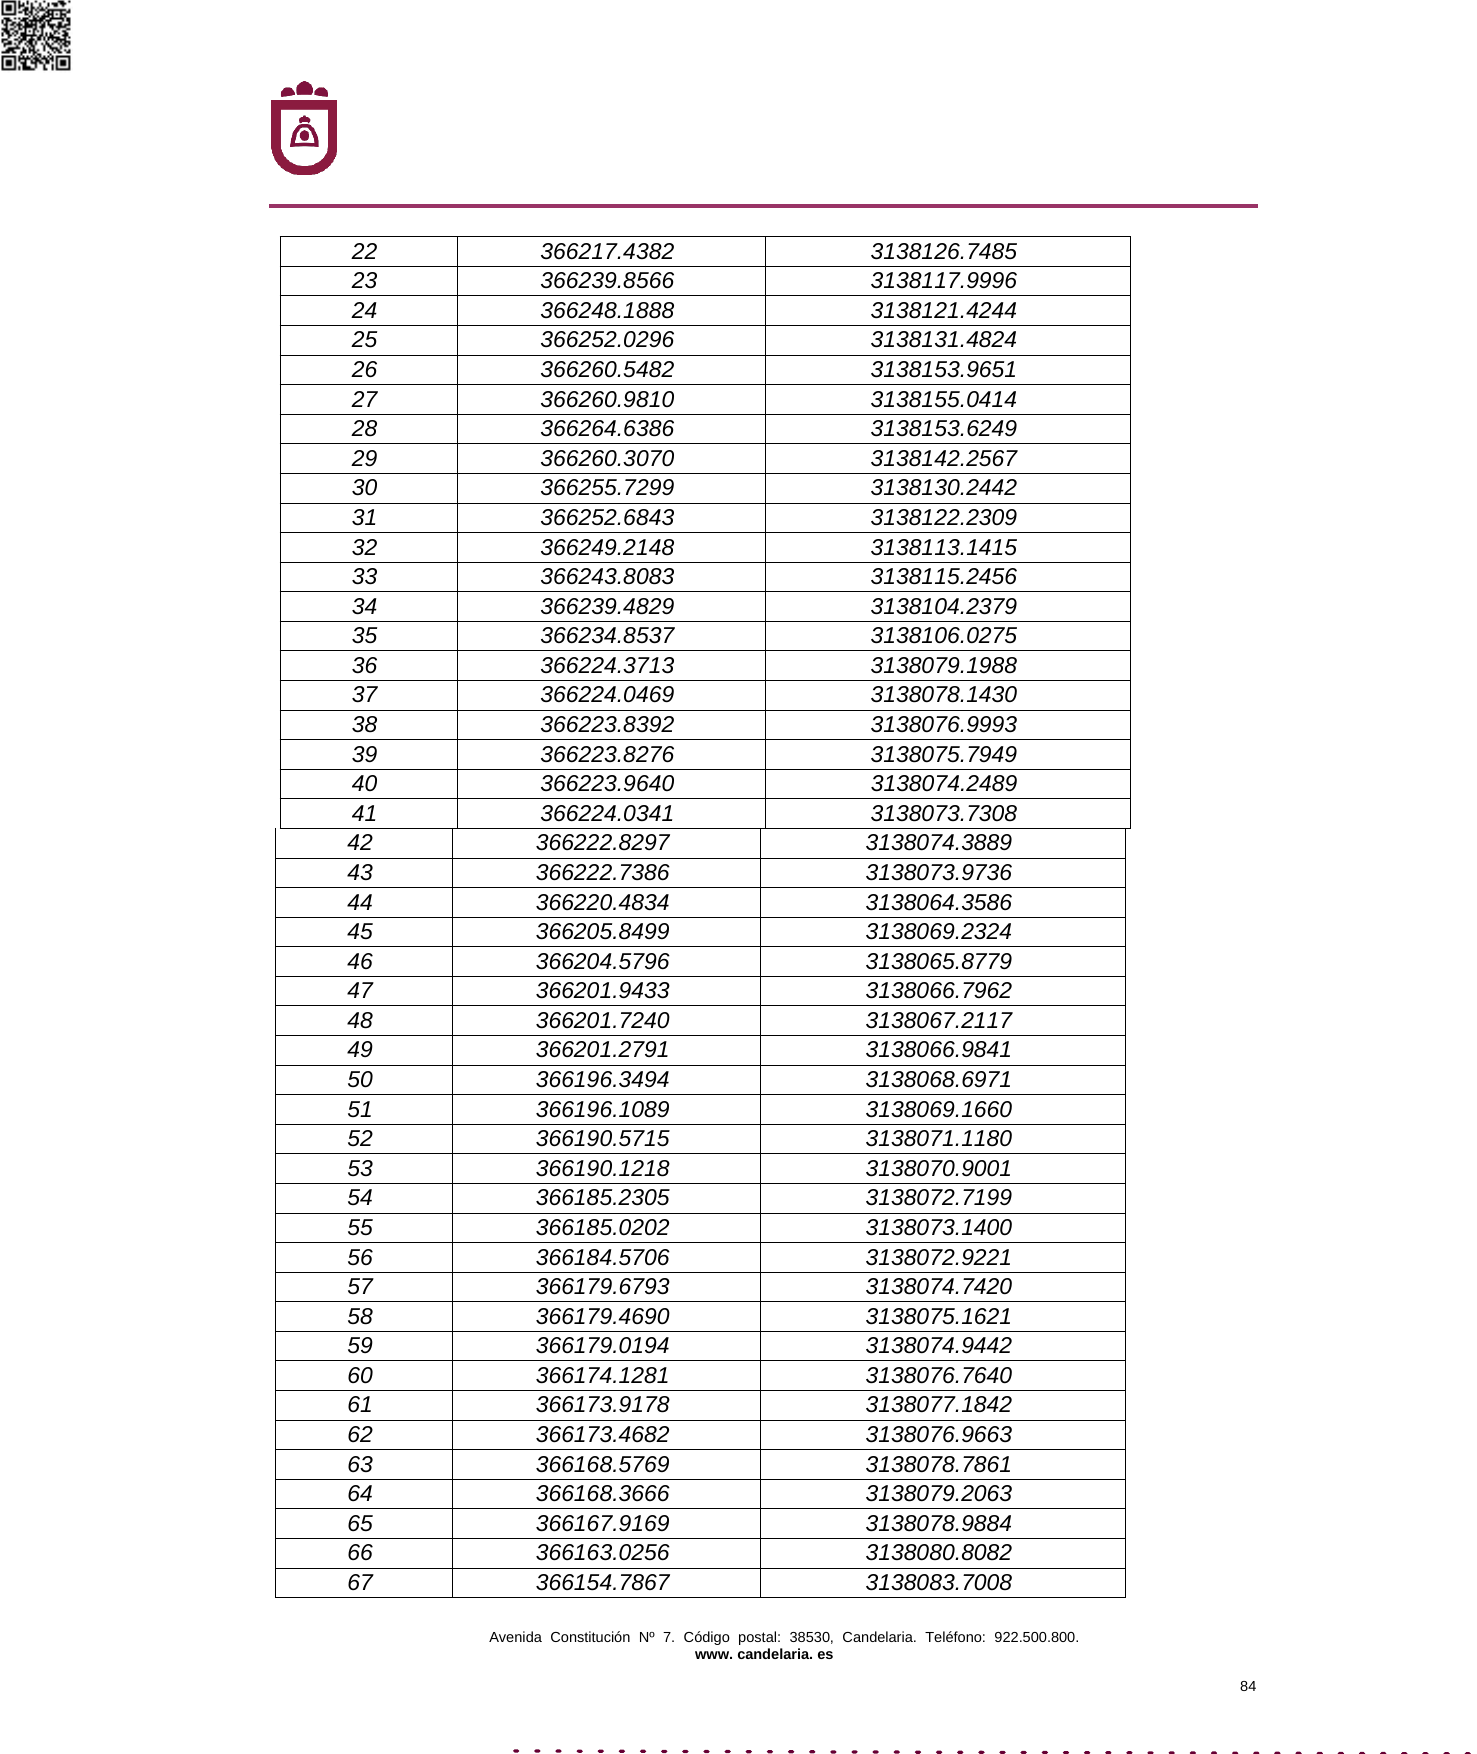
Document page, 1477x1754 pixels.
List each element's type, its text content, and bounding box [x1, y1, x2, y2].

table_cell [1126, 1301, 1131, 1331]
table_cell 366174.1281 [453, 1361, 760, 1390]
table_cell 40 [281, 770, 457, 798]
table_cell 30 [281, 474, 457, 502]
table_cell 22 [281, 237, 457, 266]
table_cell 3138076.7640 [761, 1361, 1125, 1390]
table_cell 27 [281, 385, 457, 414]
table_cell [276, 562, 280, 591]
table_cell 60 [276, 1361, 452, 1390]
table_cell 50 [276, 1066, 452, 1094]
table_cell 29 [281, 444, 457, 473]
table_cell 366264.6386 [458, 415, 765, 443]
table_cell 366190.1218 [453, 1154, 760, 1183]
table_cell 366185.2305 [453, 1184, 760, 1212]
table_cell 52 [276, 1125, 452, 1153]
table_cell [276, 414, 280, 443]
table_cell 366163.0256 [453, 1539, 760, 1567]
table_cell 366201.2791 [453, 1036, 760, 1064]
table_cell 3138074.9442 [761, 1332, 1125, 1360]
table_cell 366249.2148 [458, 533, 765, 562]
table_cell 366252.6843 [458, 504, 765, 532]
table_cell 366248.1888 [458, 296, 765, 325]
table_cell [276, 384, 280, 414]
table_cell [1126, 1153, 1131, 1183]
table_cell 366217.4382 [458, 237, 765, 266]
table_cell 3138078.1430 [766, 681, 1130, 709]
table_cell 33 [281, 563, 457, 591]
table_cell 366168.5769 [453, 1450, 760, 1479]
table_cell 3138117.9996 [766, 267, 1130, 295]
table_cell [1126, 1479, 1131, 1508]
table_cell 3138106.0275 [766, 622, 1130, 650]
table_cell 366196.1089 [453, 1095, 760, 1124]
table_cell [1126, 1508, 1131, 1538]
table_cell 366167.9169 [453, 1509, 760, 1538]
table_cell 62 [276, 1421, 452, 1449]
table_cell 36 [281, 651, 457, 680]
table_cell 3138075.1621 [761, 1302, 1125, 1331]
table_cell 3138072.9221 [761, 1243, 1125, 1272]
table_cell 366222.7386 [453, 859, 760, 887]
table_cell [1126, 887, 1131, 917]
table_cell 3138153.6249 [766, 415, 1130, 443]
table_cell [276, 710, 280, 739]
table_cell 3138153.9651 [766, 356, 1130, 384]
table_cell 3138064.3586 [761, 888, 1125, 917]
table_cell 66 [276, 1539, 452, 1567]
table_cell 366223.8276 [458, 740, 765, 769]
table_cell 3138079.2063 [761, 1480, 1125, 1508]
table_cell 366190.5715 [453, 1125, 760, 1153]
table_cell 366252.0296 [458, 326, 765, 354]
table_cell 366184.5706 [453, 1243, 760, 1272]
table_cell 366222.8297 [453, 829, 760, 857]
table_cell 3138080.8082 [761, 1539, 1125, 1567]
table_cell 3138076.9993 [766, 711, 1130, 739]
table_cell 3138131.4824 [766, 326, 1130, 354]
table_cell [1126, 1331, 1131, 1360]
table_cell [1126, 1449, 1131, 1479]
table_cell 366223.9640 [458, 770, 765, 798]
table_cell 42 [276, 828, 452, 857]
table_cell [1126, 976, 1131, 1005]
table_cell [1126, 858, 1131, 887]
table_cell [1126, 1390, 1131, 1419]
table_cell 3138073.7308 [766, 799, 1130, 828]
table_cell 23 [281, 267, 457, 295]
table_cell [1126, 1568, 1131, 1597]
table_cell 366204.5796 [453, 947, 760, 976]
table_cell 3138077.1842 [761, 1391, 1125, 1419]
table_cell [276, 473, 280, 502]
table_cell 366260.9810 [458, 385, 765, 414]
table_cell [276, 650, 280, 680]
table_cell 366220.4834 [453, 888, 760, 917]
table_cell 366239.8566 [458, 267, 765, 295]
table_cell 3138078.9884 [761, 1509, 1125, 1538]
table_cell 51 [276, 1095, 452, 1124]
table_cell 366260.5482 [458, 356, 765, 384]
table_cell [1126, 1538, 1131, 1567]
table_cell 3138142.2567 [766, 444, 1130, 473]
table_cell [1126, 1420, 1131, 1449]
table_cell 366173.9178 [453, 1391, 760, 1419]
table_cell [276, 769, 280, 798]
table_cell [276, 680, 280, 709]
table_cell 366224.0341 [458, 799, 765, 828]
table_cell 3138155.0414 [766, 385, 1130, 414]
table_cell 366168.3666 [453, 1480, 760, 1508]
table_cell 28 [281, 415, 457, 443]
table_cell [276, 798, 280, 828]
table_cell 366239.4829 [458, 592, 765, 621]
table_cell 37 [281, 681, 457, 709]
table_cell 3138070.9001 [761, 1154, 1125, 1183]
table_cell 366179.6793 [453, 1273, 760, 1301]
table_cell 366205.8499 [453, 918, 760, 946]
table_cell 366224.0469 [458, 681, 765, 709]
table_cell [1126, 946, 1131, 976]
table_cell 3138113.1415 [766, 533, 1130, 562]
table_cell [1126, 1272, 1131, 1301]
table_cell 366243.8083 [458, 563, 765, 591]
table_cell 55 [276, 1214, 452, 1242]
table_cell 366201.7240 [453, 1006, 760, 1035]
table_cell 34 [281, 592, 457, 621]
table_cell 3138121.4244 [766, 296, 1130, 325]
table_cell 53 [276, 1154, 452, 1183]
table_cell 59 [276, 1332, 452, 1360]
table_cell 3138067.2117 [761, 1006, 1125, 1035]
table_cell 46 [276, 947, 452, 976]
table_cell 65 [276, 1509, 452, 1538]
table_cell 3138076.9663 [761, 1421, 1125, 1449]
table_cell 3138078.7861 [761, 1450, 1125, 1479]
table_cell 3138066.9841 [761, 1036, 1125, 1064]
table_cell [1126, 1005, 1131, 1035]
table_cell 35 [281, 622, 457, 650]
table_cell 366234.8537 [458, 622, 765, 650]
table_cell 49 [276, 1036, 452, 1064]
table_cell 366173.4682 [453, 1421, 760, 1449]
table_cell 366260.3070 [458, 444, 765, 473]
table_cell 3138071.1180 [761, 1125, 1125, 1153]
table_cell 366185.0202 [453, 1214, 760, 1242]
table_cell [1126, 1360, 1131, 1390]
table_cell [276, 739, 280, 769]
table_cell [276, 236, 280, 266]
table_cell 3138069.2324 [761, 918, 1125, 946]
table_cell 3138074.3889 [761, 829, 1125, 857]
table_cell 44 [276, 888, 452, 917]
table_cell [1126, 1124, 1131, 1153]
table_cell 45 [276, 918, 452, 946]
table_cell 54 [276, 1184, 452, 1212]
table_cell 32 [281, 533, 457, 562]
table_cell 26 [281, 356, 457, 384]
table_cell 39 [281, 740, 457, 769]
table_cell 3138130.2442 [766, 474, 1130, 502]
table_cell [276, 621, 280, 650]
table_cell [1126, 1213, 1131, 1242]
table_cell 38 [281, 711, 457, 739]
table_cell 3138074.2489 [766, 770, 1130, 798]
table_cell [1126, 1094, 1131, 1124]
table_cell 366179.4690 [453, 1302, 760, 1331]
table_cell 57 [276, 1273, 452, 1301]
table_cell 366154.7867 [453, 1569, 760, 1597]
table_cell 3138079.1988 [766, 651, 1130, 680]
table_cell 43 [276, 859, 452, 887]
table_cell [276, 266, 280, 295]
table_cell 67 [276, 1569, 452, 1597]
table_cell 3138073.1400 [761, 1214, 1125, 1242]
table_cell 3138066.7962 [761, 977, 1125, 1005]
table_cell [1126, 1183, 1131, 1212]
table_cell 366201.9433 [453, 977, 760, 1005]
table_cell 58 [276, 1302, 452, 1331]
table_cell [276, 325, 280, 354]
table_cell 3138115.2456 [766, 563, 1130, 591]
table_cell 63 [276, 1450, 452, 1479]
table_cell [1126, 829, 1131, 857]
table_cell [276, 503, 280, 532]
table_cell 41 [281, 799, 457, 828]
table_cell 3138068.6971 [761, 1066, 1125, 1094]
table_cell 61 [276, 1391, 452, 1419]
table_cell 3138126.7485 [766, 237, 1130, 266]
table_cell [1126, 1065, 1131, 1094]
table_cell 47 [276, 977, 452, 1005]
table_cell [1126, 1035, 1131, 1064]
table_cell 3138083.7008 [761, 1569, 1125, 1597]
table_cell 3138065.8779 [761, 947, 1125, 976]
table_cell 48 [276, 1006, 452, 1035]
table_cell 56 [276, 1243, 452, 1272]
table_cell [1126, 1242, 1131, 1272]
table_cell 366196.3494 [453, 1066, 760, 1094]
table_cell [276, 355, 280, 384]
table_cell [276, 532, 280, 562]
table_cell 31 [281, 504, 457, 532]
table_cell 64 [276, 1480, 452, 1508]
table_cell 3138122.2309 [766, 504, 1130, 532]
table_cell 3138075.7949 [766, 740, 1130, 769]
table_cell 3138073.9736 [761, 859, 1125, 887]
table_cell 3138069.1660 [761, 1095, 1125, 1124]
table_cell 24 [281, 296, 457, 325]
table_cell [276, 443, 280, 473]
table_cell 3138072.7199 [761, 1184, 1125, 1212]
table_cell 3138074.7420 [761, 1273, 1125, 1301]
table_cell [1126, 917, 1131, 946]
table_cell 366255.7299 [458, 474, 765, 502]
table_cell 25 [281, 326, 457, 354]
table_cell [276, 295, 280, 325]
table_cell [276, 591, 280, 621]
table_cell 366224.3713 [458, 651, 765, 680]
table_cell 3138104.2379 [766, 592, 1130, 621]
table_cell 366223.8392 [458, 711, 765, 739]
table_cell 366179.0194 [453, 1332, 760, 1360]
